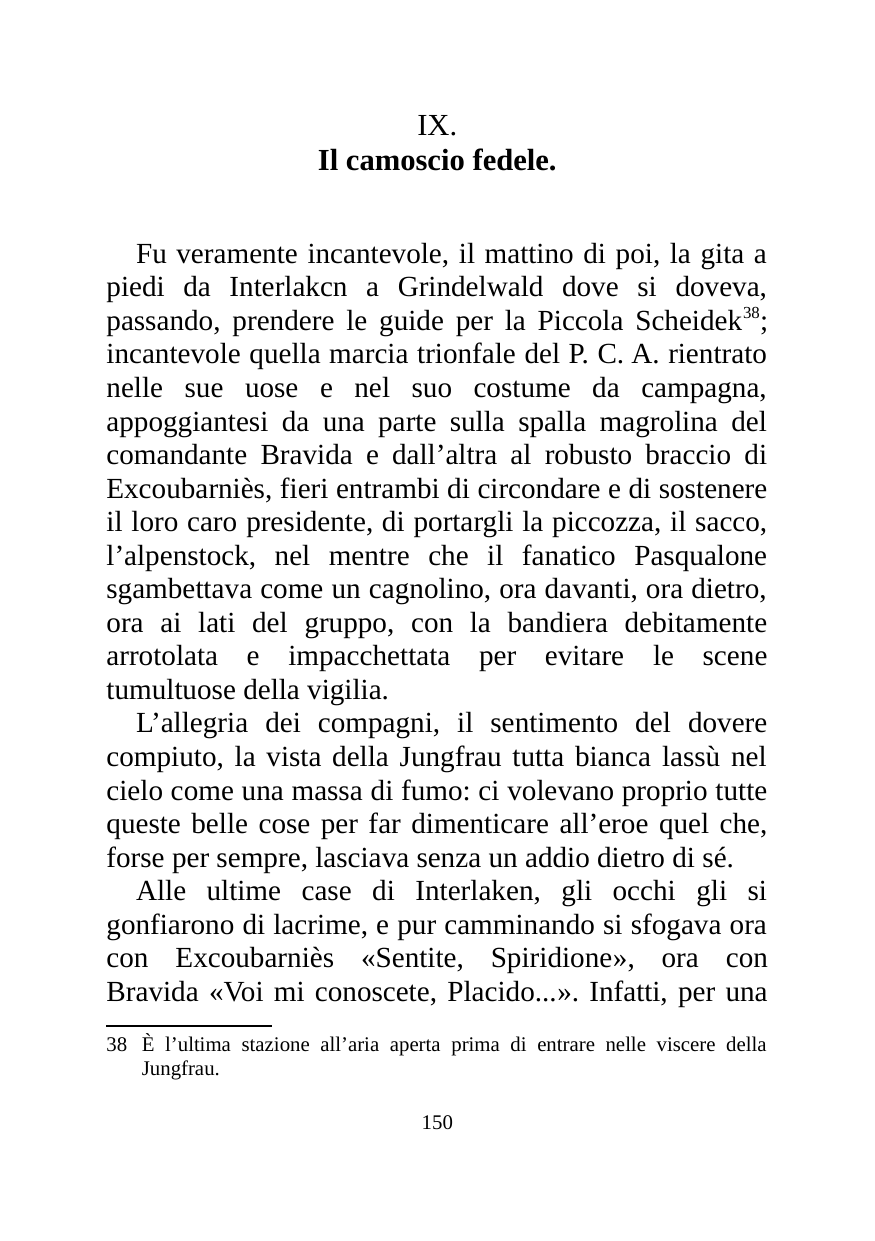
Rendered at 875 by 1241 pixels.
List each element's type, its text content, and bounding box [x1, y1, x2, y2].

text È l’ultima stazione all’aria aperta prima di entrare nelle viscere della Jungfrau. [106, 1032, 768, 1080]
text Fu veramente incantevole, il mattino di poi, la gita a piedi da Interlakcn a Grindelwald dove si doveva, passando, prendere le guide per la Piccola Scheidek; incantevole quella marcia trionfale del P. C. A. rientrato nelle sue uose e nel suo costume da campagna, appoggiantesi da una parte sulla spalla magrolina del comandante Bravida e dall’altra al robusto braccio di Excoubarniès, fieri entrambi di circondare e di sostenere il loro caro presidente, di portargli la piccozza, il sacco, l’alpenstock, nel mentre che il fanatico Pasqualone sgambettava come un cagnolino, ora davanti, ora dietro, ora ai lati del gruppo, con la bandiera debitamente arrotolata e impacchettata per evitare le scene tumultuose della vigilia. [106, 236, 768, 706]
text L’allegria dei compagni, il sentimento del dovere compiuto, la vista della Jungfrau tutta bianca lassù nel cielo come una massa di fumo: ci volevano proprio tutte queste belle cose per far dimenticare all’eroe quel che, forse per sempre, lasciava senza un addio dietro di sé. [106, 706, 768, 873]
text Alle ultime case di Interlaken, gli occhi gli si gonfiarono di lacrime, e pur camminando si sfogava ora con Excoubarniès «Sentite, Spiridione», ora con Bravida «Voi mi conoscete, Placido...». Infatti, per una [106, 873, 768, 1007]
subtitle IX. Il camoscio fedele. [106, 106, 768, 177]
